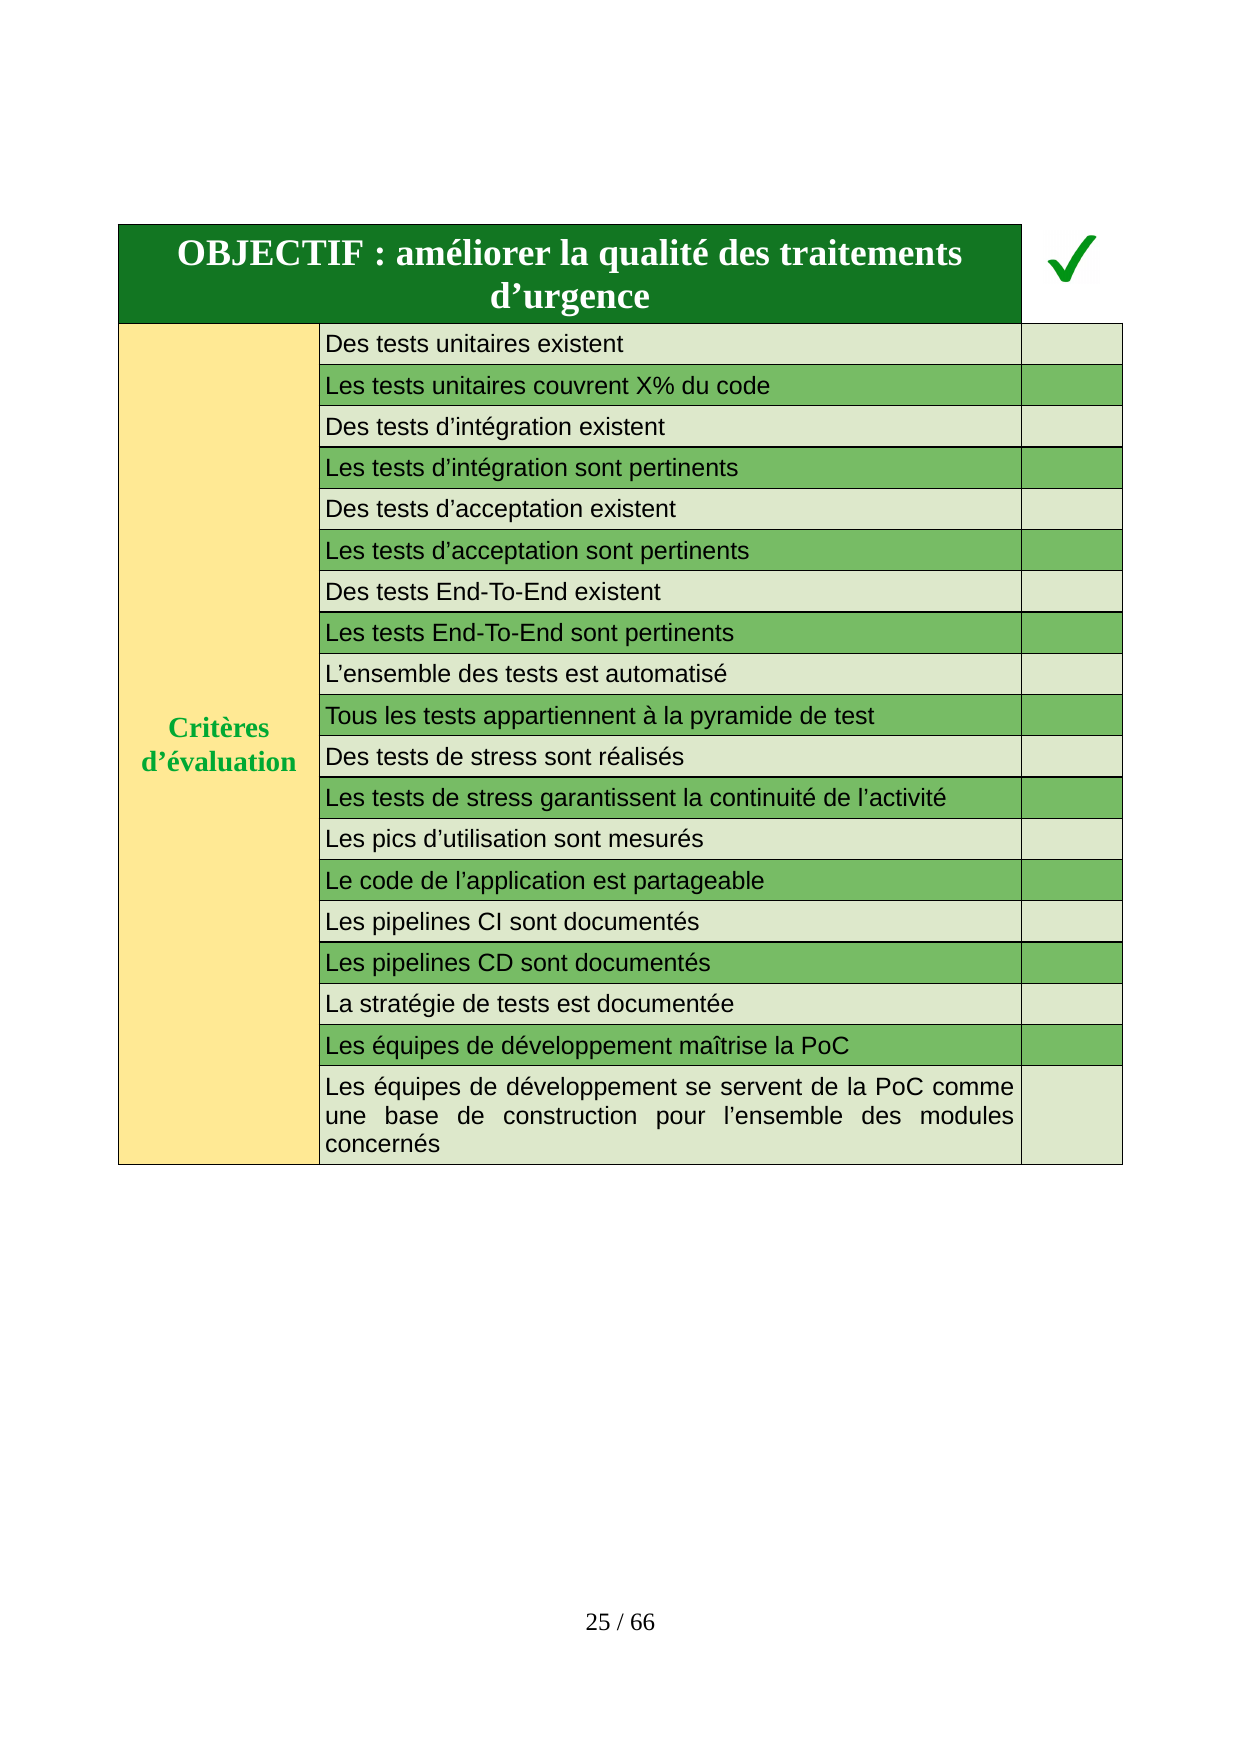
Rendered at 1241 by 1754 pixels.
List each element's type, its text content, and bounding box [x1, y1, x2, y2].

table_cell La stratégie de tests est documentée [320, 984, 1021, 1024]
table_cell [1022, 736, 1122, 776]
table_cell Les tests d’intégration sont pertinents [320, 448, 1021, 488]
table_cell [1022, 571, 1122, 611]
table_cell Les tests d’acceptation sont pertinents [320, 530, 1021, 570]
table_cell [1022, 613, 1122, 653]
table_cell [1022, 365, 1122, 405]
table_cell [1022, 324, 1122, 364]
table_cell Les pipelines CD sont documentés [320, 943, 1021, 983]
table_cell [1022, 448, 1122, 488]
table_cell Les tests de stress garantissent la continuité de l’activité [320, 778, 1021, 818]
table_cell Des tests de stress sont réalisés [320, 736, 1021, 776]
table_cell [1022, 819, 1122, 859]
table_cell Tous les tests appartiennent à la pyramide de test [320, 695, 1021, 735]
table_cell Les tests unitaires couvrent X% du code [320, 365, 1021, 405]
table_cell Des tests d’intégration existent [320, 406, 1021, 446]
table_cell [1022, 943, 1122, 983]
table_cell Des tests unitaires existent [320, 324, 1021, 364]
table_cell Des tests End-To-End existent [320, 571, 1021, 611]
table_cell Les pipelines CI sont documentés [320, 901, 1021, 941]
table_cell Les tests End-To-End sont pertinents [320, 613, 1021, 653]
table_cell [1022, 406, 1122, 446]
table_cell L’ensemble des tests est automatisé [320, 654, 1021, 694]
table_cell Critères d’évaluation [119, 324, 319, 1164]
table_header [1022, 224, 1122, 323]
table_cell [1022, 984, 1122, 1024]
table_cell [1022, 860, 1122, 900]
table_cell [1022, 778, 1122, 818]
table_cell Des tests d’acceptation existent [320, 489, 1021, 529]
table_cell Les équipes de développement maîtrise la PoC [320, 1025, 1021, 1065]
table_cell Le code de l’application est partageable [320, 860, 1021, 900]
table_cell Les équipes de développement se servent de la PoC comme une base de construction pour l’ensemble des modules concernés [320, 1066, 1021, 1164]
table_cell [1022, 695, 1122, 735]
table_header OBJECTIF : améliorer la qualité des traitements d’urgence [119, 225, 1021, 323]
table_cell [1022, 1025, 1122, 1065]
table_cell [1022, 1066, 1122, 1164]
table_cell [1022, 901, 1122, 941]
picture [1043, 230, 1100, 284]
table_cell [1022, 489, 1122, 529]
table_cell [1022, 530, 1122, 570]
table_cell Les pics d’utilisation sont mesurés [320, 819, 1021, 859]
table_cell [1022, 654, 1122, 694]
